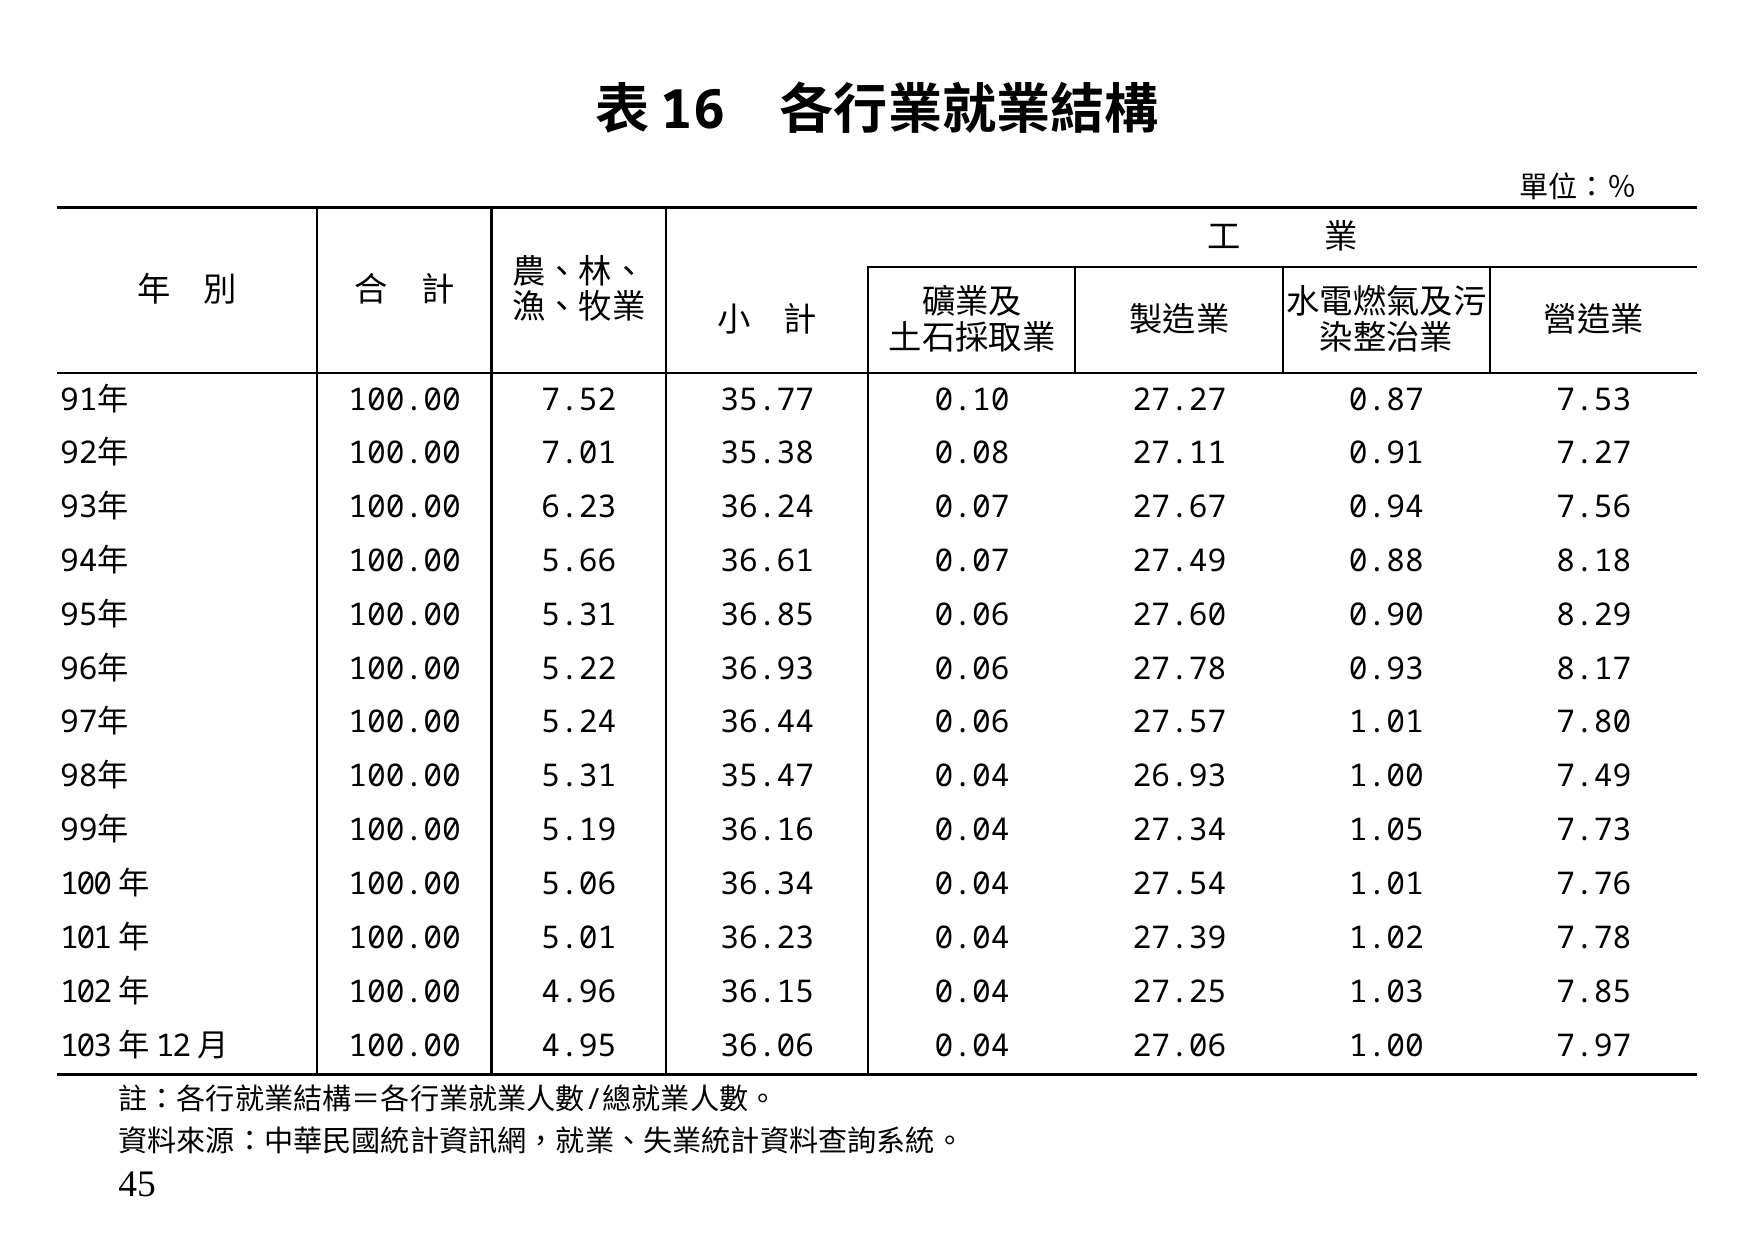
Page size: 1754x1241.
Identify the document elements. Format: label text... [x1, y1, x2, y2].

table_cell 5.31 [493, 588, 665, 642]
table_cell 1.00 [1283, 1019, 1490, 1072]
text 註：各行就業結構＝各行業就業人數/總就業人數。 [118, 1076, 1636, 1118]
table_cell 100.00 [318, 534, 490, 588]
table_cell 36.61 [667, 534, 867, 588]
table_cell 0.90 [1283, 588, 1490, 642]
table_cell 100.00 [318, 426, 490, 480]
table_cell 36.06 [667, 1019, 867, 1072]
table_cell 99年 [57, 803, 316, 857]
table_cell 27.57 [1075, 695, 1283, 749]
table_cell 100.00 [318, 1019, 490, 1072]
table_cell 100.00 [318, 965, 490, 1018]
table_cell 0.07 [869, 480, 1075, 534]
table_cell 1.05 [1283, 803, 1490, 857]
table_cell 1.01 [1283, 695, 1490, 749]
table_cell 100.00 [318, 857, 490, 911]
table_cell 營造業 [1491, 268, 1697, 372]
table_cell 0.87 [1283, 374, 1490, 426]
table_cell 水電燃氣及污染整治業 [1284, 268, 1489, 372]
table_cell 0.08 [869, 426, 1075, 480]
table_header 合 計 [318, 209, 490, 372]
table_cell 102年 [57, 965, 316, 1018]
table_cell 7.85 [1490, 965, 1697, 1018]
table_cell 103年12月 [57, 1019, 316, 1072]
table_cell 27.34 [1075, 803, 1283, 857]
table_cell 27.49 [1075, 534, 1283, 588]
table_cell 36.85 [667, 588, 867, 642]
table_header 工 業 [868, 209, 1697, 266]
table_cell 8.29 [1490, 588, 1697, 642]
table_cell 6.23 [493, 480, 665, 534]
table_cell 4.95 [493, 1019, 665, 1072]
table_header [667, 209, 868, 266]
table_cell 35.77 [667, 374, 867, 426]
table_cell 27.78 [1075, 642, 1283, 695]
table_cell 35.38 [667, 426, 867, 480]
table_cell 0.04 [869, 911, 1075, 965]
table_cell 0.06 [869, 588, 1075, 642]
table_cell 0.91 [1283, 426, 1490, 480]
table_cell 0.04 [869, 803, 1075, 857]
table_cell 100.00 [318, 642, 490, 695]
table_cell 101年 [57, 911, 316, 965]
table_cell 1.02 [1283, 911, 1490, 965]
table_cell 100.00 [318, 911, 490, 965]
table_cell 27.39 [1075, 911, 1283, 965]
table_cell 8.18 [1490, 534, 1697, 588]
table_cell 7.01 [493, 426, 665, 480]
table_cell 36.16 [667, 803, 867, 857]
table_cell 100.00 [318, 749, 490, 803]
table_cell 0.94 [1283, 480, 1490, 534]
table_cell 93年 [57, 480, 316, 534]
table_cell 製造業 [1076, 268, 1282, 372]
table_cell 27.25 [1075, 965, 1283, 1018]
table_cell 礦業及 土石採取業 [869, 268, 1074, 372]
table_cell 26.93 [1075, 749, 1283, 803]
table_cell 7.97 [1490, 1019, 1697, 1072]
table_cell 5.01 [493, 911, 665, 965]
table_cell 100.00 [318, 374, 490, 426]
table_cell 小 計 [667, 266, 867, 372]
table_cell 5.22 [493, 642, 665, 695]
table_cell 94年 [57, 534, 316, 588]
text 單位：％ [118, 163, 1636, 206]
table_cell 36.34 [667, 857, 867, 911]
table_cell 0.93 [1283, 642, 1490, 695]
table_cell 36.15 [667, 965, 867, 1018]
table_cell 5.19 [493, 803, 665, 857]
table_cell 96年 [57, 642, 316, 695]
table_cell 4.96 [493, 965, 665, 1018]
table_cell 27.27 [1075, 374, 1283, 426]
table_cell 35.47 [667, 749, 867, 803]
table_cell 7.52 [493, 374, 665, 426]
table_cell 0.04 [869, 857, 1075, 911]
table_cell 0.07 [869, 534, 1075, 588]
text 資料來源：中華民國統計資訊網，就業、失業統計資料查詢系統。 [118, 1118, 1636, 1160]
table_cell 5.66 [493, 534, 665, 588]
table_cell 27.67 [1075, 480, 1283, 534]
table_cell 5.31 [493, 749, 665, 803]
table_cell 36.24 [667, 480, 867, 534]
table_cell 1.00 [1283, 749, 1490, 803]
table_cell 5.06 [493, 857, 665, 911]
table_cell 27.54 [1075, 857, 1283, 911]
table_cell 1.03 [1283, 965, 1490, 1018]
table_cell 36.23 [667, 911, 867, 965]
table_cell 27.60 [1075, 588, 1283, 642]
table_cell 100.00 [318, 695, 490, 749]
table_cell 0.04 [869, 965, 1075, 1018]
table_cell 95年 [57, 588, 316, 642]
table_cell 36.44 [667, 695, 867, 749]
table_cell 7.27 [1490, 426, 1697, 480]
table_cell 7.49 [1490, 749, 1697, 803]
table_cell 100.00 [318, 803, 490, 857]
table_cell 7.80 [1490, 695, 1697, 749]
table_cell 5.24 [493, 695, 665, 749]
table_cell 36.93 [667, 642, 867, 695]
table_cell 0.04 [869, 749, 1075, 803]
table_cell 91年 [57, 374, 316, 426]
table_header 年 別 [57, 209, 316, 372]
table_cell 8.17 [1490, 642, 1697, 695]
table_cell 27.06 [1075, 1019, 1283, 1072]
table_cell 7.56 [1490, 480, 1697, 534]
table_cell 0.06 [869, 642, 1075, 695]
table_cell 7.78 [1490, 911, 1697, 965]
table_cell 0.10 [869, 374, 1075, 426]
table_cell 97年 [57, 695, 316, 749]
table_cell 7.73 [1490, 803, 1697, 857]
table_cell 0.88 [1283, 534, 1490, 588]
table_cell 100.00 [318, 480, 490, 534]
table_cell 100.00 [318, 588, 490, 642]
table_cell 0.06 [869, 695, 1075, 749]
table_cell 0.04 [869, 1019, 1075, 1072]
subtitle 表16 各行業就業結構 [118, 66, 1636, 145]
table_cell 100年 [57, 857, 316, 911]
table_cell 92年 [57, 426, 316, 480]
table_cell 7.53 [1490, 374, 1697, 426]
table_cell 98年 [57, 749, 316, 803]
table_cell 7.76 [1490, 857, 1697, 911]
table_header 農、林、 漁、牧業 [493, 209, 665, 372]
table_cell 27.11 [1075, 426, 1283, 480]
table_cell 1.01 [1283, 857, 1490, 911]
